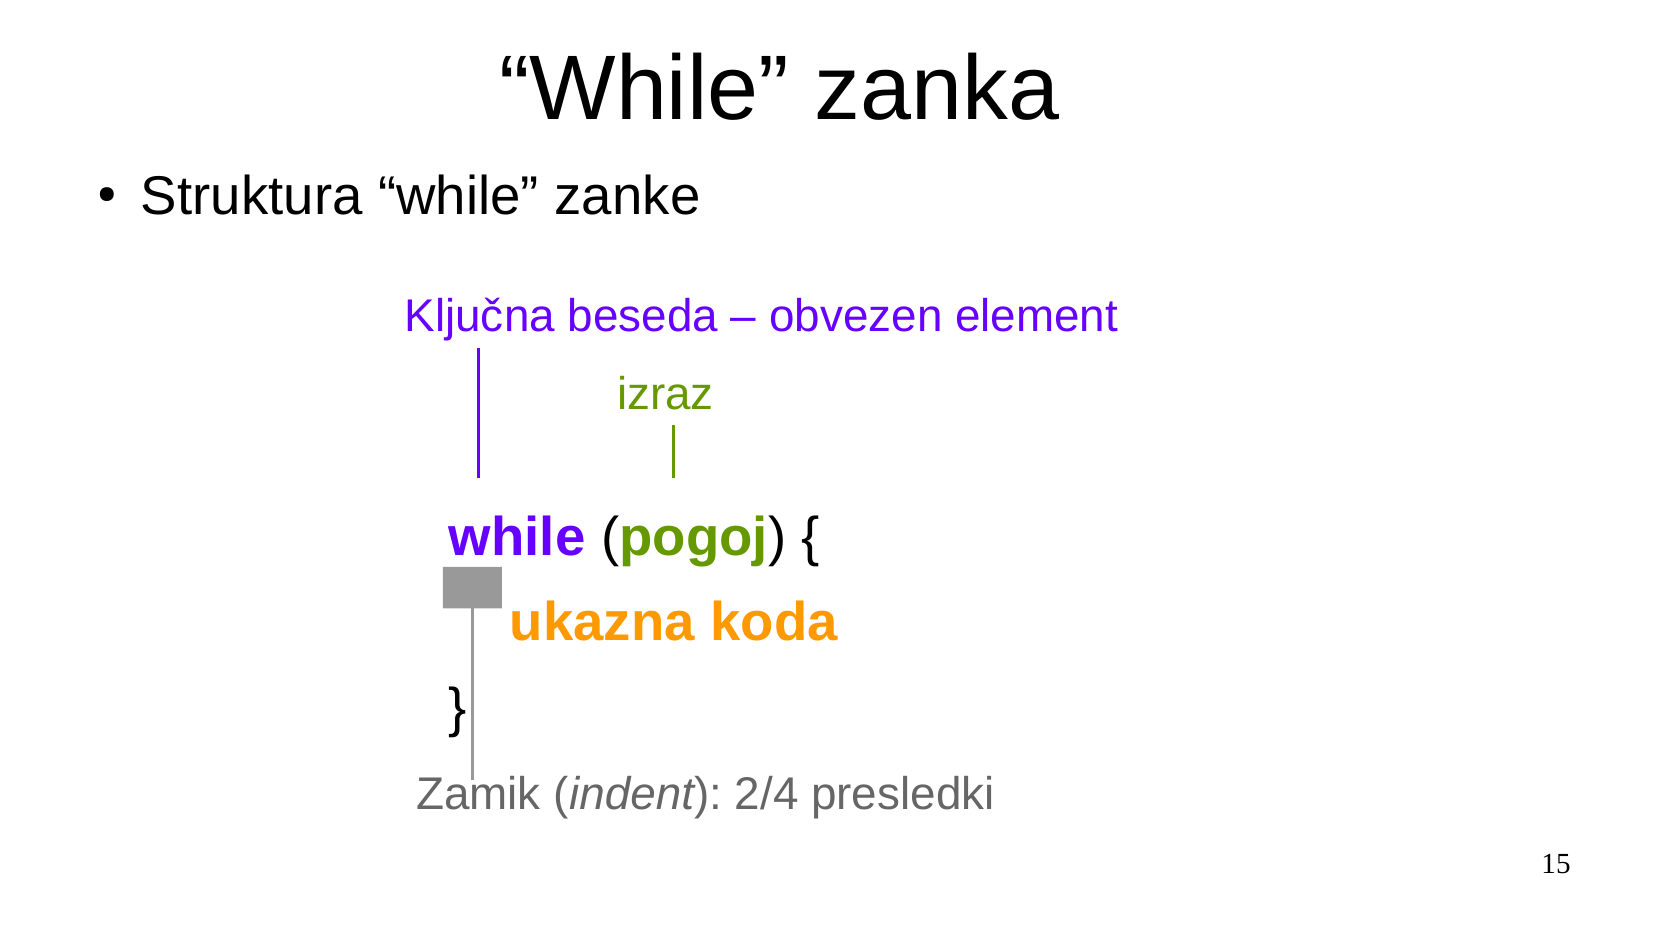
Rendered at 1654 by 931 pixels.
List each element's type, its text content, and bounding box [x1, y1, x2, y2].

text_box [442, 566, 502, 609]
text_box Zamik (indent): 2/4 presledki [401, 760, 1205, 827]
list Struktura “while” zanke while (pogoj) { ukazna koda } [82, 165, 1642, 827]
title “While” zanka [35, 21, 1524, 154]
text_box izraz [602, 360, 1004, 478]
text_box Ključna beseda – obvezen element [389, 282, 1193, 349]
